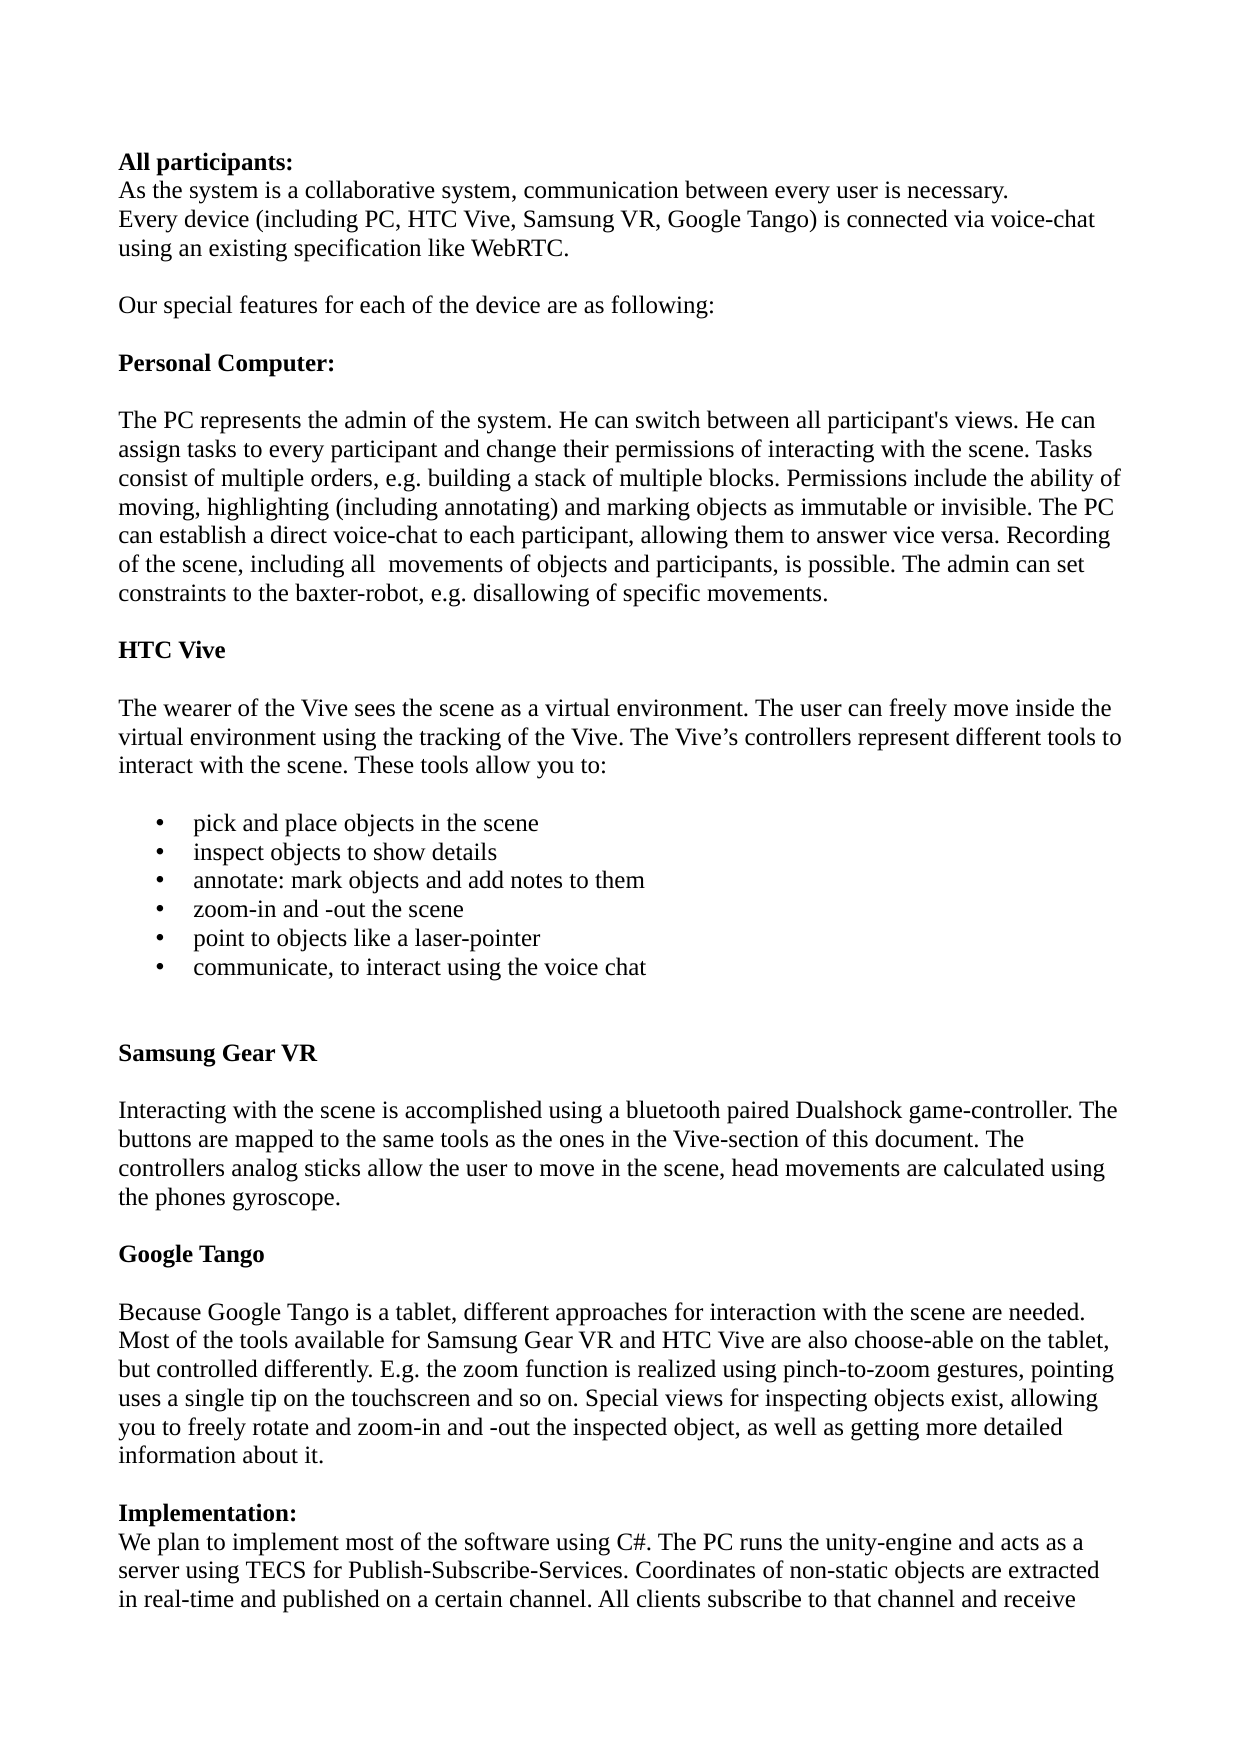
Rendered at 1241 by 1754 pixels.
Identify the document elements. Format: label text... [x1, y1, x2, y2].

list zoom-in and -out the scene [156, 894, 1122, 923]
list communicate, to interact using the voice chat [156, 952, 1122, 981]
list inspect objects to show details [156, 837, 1122, 866]
text Every device (including PC, HTC Vive, Samsung VR, Google Tango) is connected via voice-chat using an existing specification like WebRTC. [118, 204, 1122, 262]
text We plan to implement most of the software using C#. The PC runs the unity-engine and acts as a server using TECS for Publish-Subscribe-Services. Coordinates of non-static objects are extracted in real-time and published on a certain channel. All clients subscribe to that channel and receive [118, 1527, 1122, 1613]
text HTC Vive [118, 636, 1122, 664]
list pick and place objects in the scene [156, 808, 1122, 837]
text The wearer of the Vive sees the scene as a virtual environment. The user can freely move inside the virtual environment using the tracking of the Vive. The Vive’s controllers represent different tools to interact with the scene. These tools allow you to: [118, 693, 1122, 779]
text All participants: [118, 147, 1122, 176]
text Our special features for each of the device are as following: [118, 291, 1122, 319]
text Interacting with the scene is accomplished using a bluetooth paired Dualshock game-controller. The buttons are mapped to the same tools as the ones in the Vive-section of this document. The controllers analog sticks allow the user to move in the scene, head movements are calculated using the phones gyroscope. [118, 1096, 1122, 1211]
text Because Google Tango is a tablet, different approaches for interaction with the scene are needed. Most of the tools available for Samsung Gear VR and HTC Vive are also choose-able on the tablet, but controlled differently. E.g. the zoom function is realized using pinch-to-zoom gestures, pointing uses a single tip on the touchscreen and so on. Special views for inspecting objects exist, allowing you to freely rotate and zoom-in and -out the inspected object, as well as getting more detailed information about it. [118, 1297, 1122, 1469]
text Google Tango [118, 1239, 1122, 1268]
text Samsung Gear VR [118, 1038, 1122, 1067]
text As the system is a collaborative system, communication between every user is necessary. [118, 176, 1122, 204]
list point to objects like a laser-pointer [156, 923, 1122, 952]
text Personal Computer: [118, 348, 1122, 377]
text The PC represents the admin of the system. He can switch between all participant's views. He can assign tasks to every participant and change their permissions of interacting with the scene. Tasks consist of multiple orders, e.g. building a stack of multiple blocks. Permissions include the ability of moving, highlighting (including annotating) and marking objects as immutable or invisible. The PC can establish a direct voice-chat to each participant, allowing them to answer vice versa. Recording of the scene, including all movements of objects and participants, is possible. The admin can set constraints to the baxter-robot, e.g. disallowing of specific movements. [118, 406, 1122, 607]
list annotate: mark objects and add notes to them [156, 866, 1122, 894]
text Implementation: [118, 1498, 1122, 1527]
